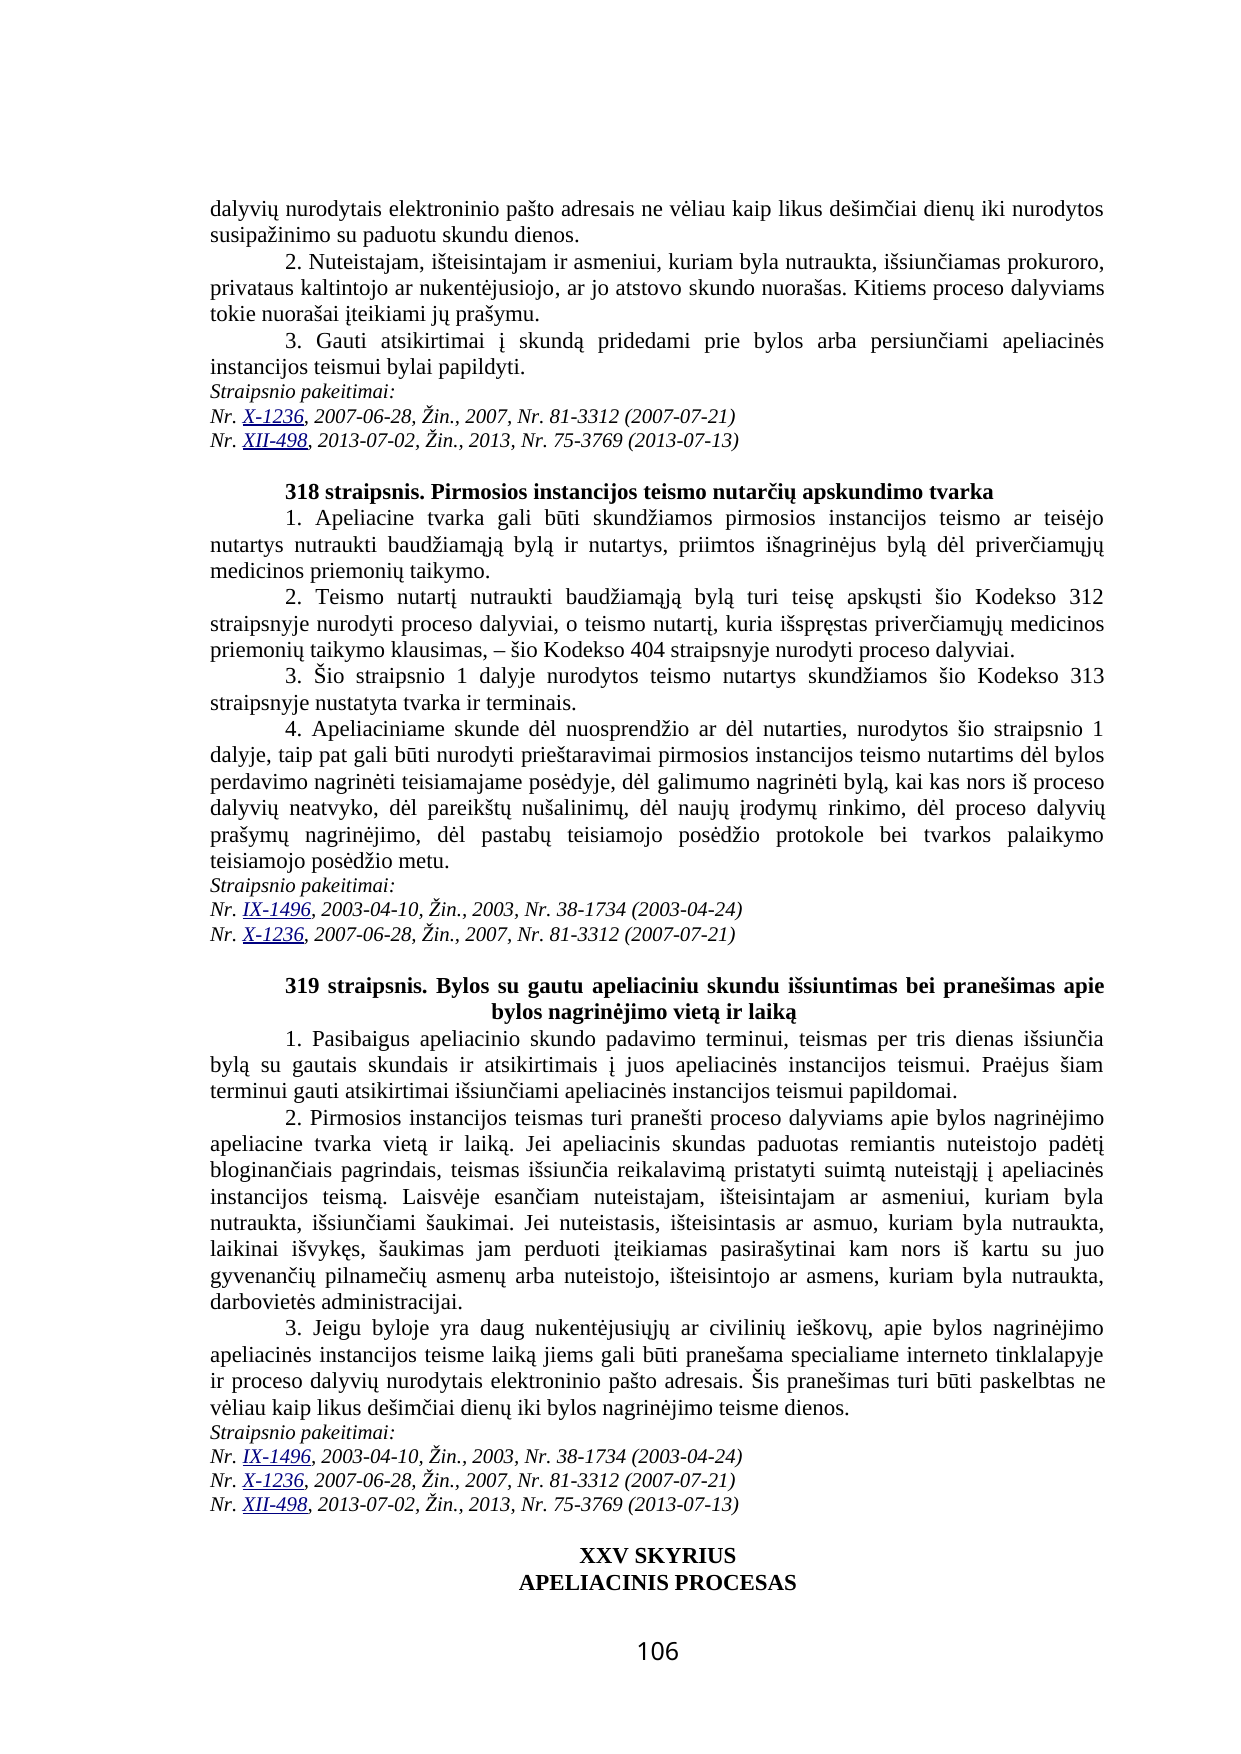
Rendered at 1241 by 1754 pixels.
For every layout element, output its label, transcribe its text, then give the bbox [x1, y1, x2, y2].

text Nr. IX-1496, 2003-04-10, Žin., 2003, Nr. 38-1734 (2003-04-24) [210, 897, 1106, 921]
text 3. Gauti atsikirtimai į skundą pridedami prie bylos arba persiunčiami apeliacinės instancijos teismui bylai papildyti. [210, 327, 1106, 379]
text Straipsnio pakeitimai: [210, 379, 1106, 403]
text 3. Šio straipsnio 1 dalyje nurodytos teismo nutartys skundžiamos šio Kodekso 313 straipsnyje nustatyta tvarka ir terminais. [210, 662, 1106, 715]
text Nr. X-1236, 2007-06-28, Žin., 2007, Nr. 81-3312 (2007-07-21) [210, 403, 1106, 428]
text 1. Pasibaigus apeliacinio skundo padavimo terminui, teismas per tris dienas išsiunčia bylą su gautais skundais ir atsikirtimais į juos apeliacinės instancijos teismui. Praėjus šiam terminui gauti atsikirtimai išsiunčiami apeliacinės instancijos teismui papildomai. [210, 1024, 1106, 1104]
text Straipsnio pakeitimai: [210, 1420, 1106, 1444]
text 319 straipsnis. Bylos su gautu apeliaciniu skundu išsiuntimas bei pranešimas apie bylos nagrinėjimo vietą ir laiką [285, 972, 1106, 1024]
text Nr. XII-498, 2013-07-02, Žin., 2013, Nr. 75-3769 (2013-07-13) [210, 428, 1106, 452]
text 1. Apeliacine tvarka gali būti skundžiamos pirmosios instancijos teismo ar teisėjo nutartys nutraukti baudžiamąją bylą ir nutartys, priimtos išnagrinėjus bylą dėl priverčiamųjų medicinos priemonių taikymo. [210, 504, 1106, 583]
text Nr. X-1236, 2007-06-28, Žin., 2007, Nr. 81-3312 (2007-07-21) [210, 921, 1106, 946]
text Straipsnio pakeitimai: [210, 873, 1106, 897]
text 2. Pirmosios instancijos teismas turi pranešti proceso dalyviams apie bylos nagrinėjimo apeliacine tvarka vietą ir laiką. Jei apeliacinis skundas paduotas remiantis nuteistojo padėtį bloginančiais pagrindais, teismas išsiunčia reikalavimą pristatyti suimtą nuteistąjį į apeliacinės instancijos teismą. Laisvėje esančiam nuteistajam, išteisintajam ar asmeniui, kuriam byla nutraukta, išsiunčiami šaukimai. Jei nuteistasis, išteisintasis ar asmuo, kuriam byla nutraukta, laikinai išvykęs, šaukimas jam perduoti įteikiamas pasirašytinai kam nors iš kartu su juo gyvenančių pilnamečių asmenų arba nuteistojo, išteisintojo ar asmens, kuriam byla nutraukta, darbovietės administracijai. [210, 1104, 1106, 1314]
text Apeliacinis procesas [210, 1569, 1106, 1595]
text Nr. X-1236, 2007-06-28, Žin., 2007, Nr. 81-3312 (2007-07-21) [210, 1468, 1106, 1492]
text 2. Teismo nutartį nutraukti baudžiamąją bylą turi teisę apskųsti šio Kodekso 312 straipsnyje nurodyti proceso dalyviai, o teismo nutartį, kuria išspręstas priverčiamųjų medicinos priemonių taikymo klausimas, – šio Kodekso 404 straipsnyje nurodyti proceso dalyviai. [210, 583, 1106, 662]
text Nr. XII-498, 2013-07-02, Žin., 2013, Nr. 75-3769 (2013-07-13) [210, 1492, 1106, 1516]
text 318 straipsnis. Pirmosios instancijos teismo nutarčių apskundimo tvarka [210, 478, 1106, 504]
subtitle XXV skyrius [210, 1542, 1106, 1569]
text 4. Apeliaciniame skunde dėl nuosprendžio ar dėl nutarties, nurodytos šio straipsnio 1 dalyje, taip pat gali būti nurodyti prieštaravimai pirmosios instancijos teismo nutartims dėl bylos perdavimo nagrinėti teisiamajame posėdyje, dėl galimumo nagrinėti bylą, kai kas nors iš proceso dalyvių neatvyko, dėl pareikštų nušalinimų, dėl naujų įrodymų rinkimo, dėl proceso dalyvių prašymų nagrinėjimo, dėl pastabų teisiamojo posėdžio protokole bei tvarkos palaikymo teisiamojo posėdžio metu. [210, 715, 1106, 873]
text dalyvių nurodytais elektroninio pašto adresais ne vėliau kaip likus dešimčiai dienų iki nurodytos susipažinimo su paduotu skundu dienos. [210, 195, 1106, 248]
text 3. Jeigu byloje yra daug nukentėjusiųjų ar civilinių ieškovų, apie bylos nagrinėjimo apeliacinės instancijos teisme laiką jiems gali būti pranešama specialiame interneto tinklalapyje ir proceso dalyvių nurodytais elektroninio pašto adresais. Šis pranešimas turi būti paskelbtas ne vėliau kaip likus dešimčiai dienų iki bylos nagrinėjimo teisme dienos. [210, 1314, 1106, 1420]
text Nr. IX-1496, 2003-04-10, Žin., 2003, Nr. 38-1734 (2003-04-24) [210, 1444, 1106, 1468]
text 2. Nuteistajam, išteisintajam ir asmeniui, kuriam byla nutraukta, išsiunčiamas prokuroro, privataus kaltintojo ar nukentėjusiojo, ar jo atstovo skundo nuorašas. Kitiems proceso dalyviams tokie nuorašai įteikiami jų prašymu. [210, 248, 1106, 327]
